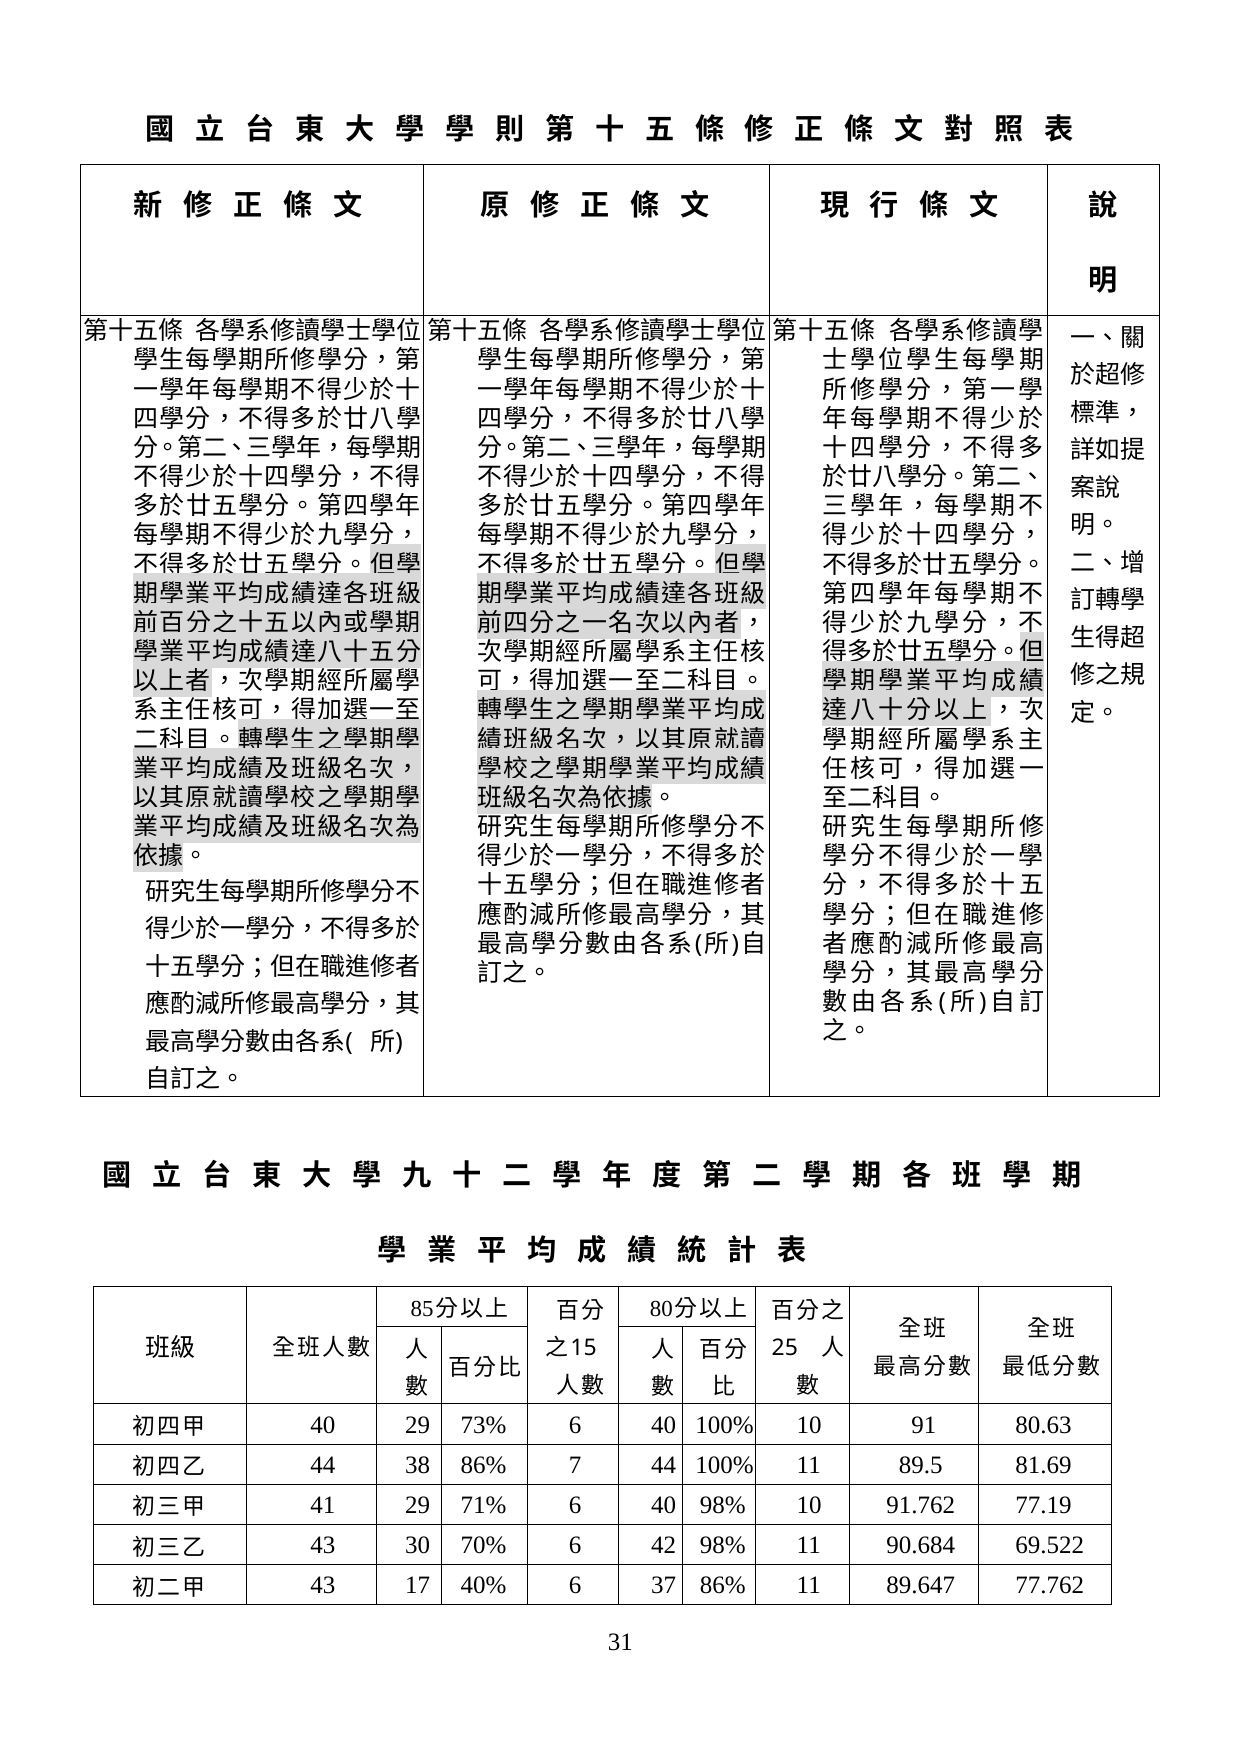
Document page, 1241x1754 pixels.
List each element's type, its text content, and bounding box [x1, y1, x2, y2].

table_cell 第十五條 各學系修讀學士學位學生每學期所修學分，第一學年每學期不得少於十四學分，不得多於廿八學分。第二、三學年，每學期不得少於十四學分，不得多於廿五學分。第四學年每學期不得少於九學分，不得多於廿五學分。但學期學業平均成績達各班級前百分之十五以內或學期學業平均成績達八十五分以上者，次學期經所屬學系主任核可，得加選一至二科目。轉學生之學期學業平均成績及班級名次，以其原就讀學校之學期學業平均成績及班級名次為依據。 研究生每學期所修學分不得少於一學分，不得多於十五學分；但在職進修者應酌減所修最高學分，其最高學分數由各系(所)自訂之。 [81, 316, 423, 1096]
table_cell 85分以上 [377, 1287, 527, 1326]
table_cell 89.647 [850, 1565, 978, 1604]
table_cell 6 [528, 1485, 618, 1524]
table_cell 44 [619, 1445, 682, 1483]
table_cell 人數 [619, 1327, 682, 1403]
table_cell 6 [528, 1525, 618, 1564]
table_cell 38 [377, 1445, 441, 1483]
table_cell 人數 [377, 1327, 441, 1403]
table_cell 初四甲 [94, 1404, 246, 1443]
table_cell 100% [683, 1404, 755, 1443]
table_cell 98% [683, 1485, 755, 1524]
table_cell 百分之15人數 [528, 1287, 618, 1403]
table_cell 11 [756, 1565, 849, 1604]
table_cell 40% [442, 1565, 527, 1604]
table_cell 71% [442, 1485, 527, 1524]
table_cell 40 [619, 1485, 682, 1524]
table_header 現行條文 [770, 165, 1047, 315]
table_cell 77.19 [979, 1485, 1111, 1524]
table_cell 81.69 [979, 1445, 1111, 1483]
table_cell 86% [683, 1565, 755, 1604]
table_header 新修正條文 [81, 165, 423, 315]
table_cell 91.762 [850, 1485, 978, 1524]
table_cell 43 [247, 1565, 376, 1604]
table_cell 11 [756, 1445, 849, 1483]
table_cell 班級 [94, 1287, 246, 1403]
table_cell 86% [442, 1445, 527, 1483]
table_cell 11 [756, 1525, 849, 1564]
table_cell 43 [247, 1525, 376, 1564]
table_cell 73% [442, 1404, 527, 1443]
table_cell 98% [683, 1525, 755, 1564]
table_cell 7 [528, 1445, 618, 1483]
table_cell 初二甲 [94, 1565, 246, 1604]
table_cell 17 [377, 1565, 441, 1604]
table_cell 全班 最低分數 [979, 1287, 1111, 1403]
table_cell 初三乙 [94, 1525, 246, 1564]
table_cell 30 [377, 1525, 441, 1564]
table_cell 37 [619, 1565, 682, 1604]
table_cell 6 [528, 1404, 618, 1443]
table_cell 初四乙 [94, 1445, 246, 1483]
table_cell 全班人數 [247, 1287, 376, 1403]
table_cell 百分之25人數 [756, 1287, 849, 1403]
table_header 說明 [1048, 165, 1159, 315]
table_cell 第十五條 各學系修讀學士學位學生每學期所修學分，第一學年每學期不得少於十四學分，不得多於廿八學分。第二、三學年，每學期不得少於十四學分，不得多於廿五學分。第四學年每學期不得少於九學分，不得多於廿五學分。但學期學業平均成績達八十分以上，次學期經所屬學系主任核可，得加選一至二科目。 研究生每學期所修學分不得少於一學分，不得多於十五學分；但在職進修者應酌減所修最高學分，其最高學分數由各系(所)自訂之。 [770, 316, 1047, 1096]
table_cell 80.63 [979, 1404, 1111, 1443]
table_cell 89.5 [850, 1445, 978, 1483]
table_cell 40 [247, 1404, 376, 1443]
table_cell 91 [850, 1404, 978, 1443]
table_cell 百分比 [683, 1327, 755, 1403]
table_cell 40 [619, 1404, 682, 1443]
table_cell 6 [528, 1565, 618, 1604]
table_cell 初三甲 [94, 1485, 246, 1524]
text 國立台東大學學則第十五條修正條文對照表 [95, 89, 1145, 164]
table_cell 10 [756, 1485, 849, 1524]
table_cell 69.522 [979, 1525, 1111, 1564]
table_cell 10 [756, 1404, 849, 1443]
table_cell 百分比 [442, 1327, 527, 1403]
table_cell 一、關於超修標準，詳如提案說明。 二、增訂轉學生得超修之規定。 [1048, 316, 1159, 1096]
table_cell 70% [442, 1525, 527, 1564]
table_cell 29 [377, 1485, 441, 1524]
table_cell 100% [683, 1445, 755, 1483]
table_cell 42 [619, 1525, 682, 1564]
table_cell 全班 最高分數 [850, 1287, 978, 1403]
table_cell 第十五條 各學系修讀學士學位學生每學期所修學分，第一學年每學期不得少於十四學分，不得多於廿八學分。第二、三學年，每學期不得少於十四學分，不得多於廿五學分。第四學年每學期不得少於九學分，不得多於廿五學分。但學期學業平均成績達各班級前四分之一名次以內者，次學期經所屬學系主任核可，得加選一至二科目。轉學生之學期學業平均成績班級名次，以其原就讀學校之學期學業平均成績班級名次為依據。 研究生每學期所修學分不得少於一學分，不得多於十五學分；但在職進修者應酌減所修最高學分，其最高學分數由各系(所)自訂之。 [424, 316, 769, 1096]
table_cell 29 [377, 1404, 441, 1443]
table_header 國立台東大學九十二學年度第二學期各班學期學業平均成績統計表 [94, 1134, 1112, 1286]
table_cell 80分以上 [619, 1287, 755, 1326]
table_cell 77.762 [979, 1565, 1111, 1604]
table_cell 90.684 [850, 1525, 978, 1564]
table_header 原修正條文 [424, 165, 769, 315]
table_cell 44 [247, 1445, 376, 1483]
table_cell 41 [247, 1485, 376, 1524]
